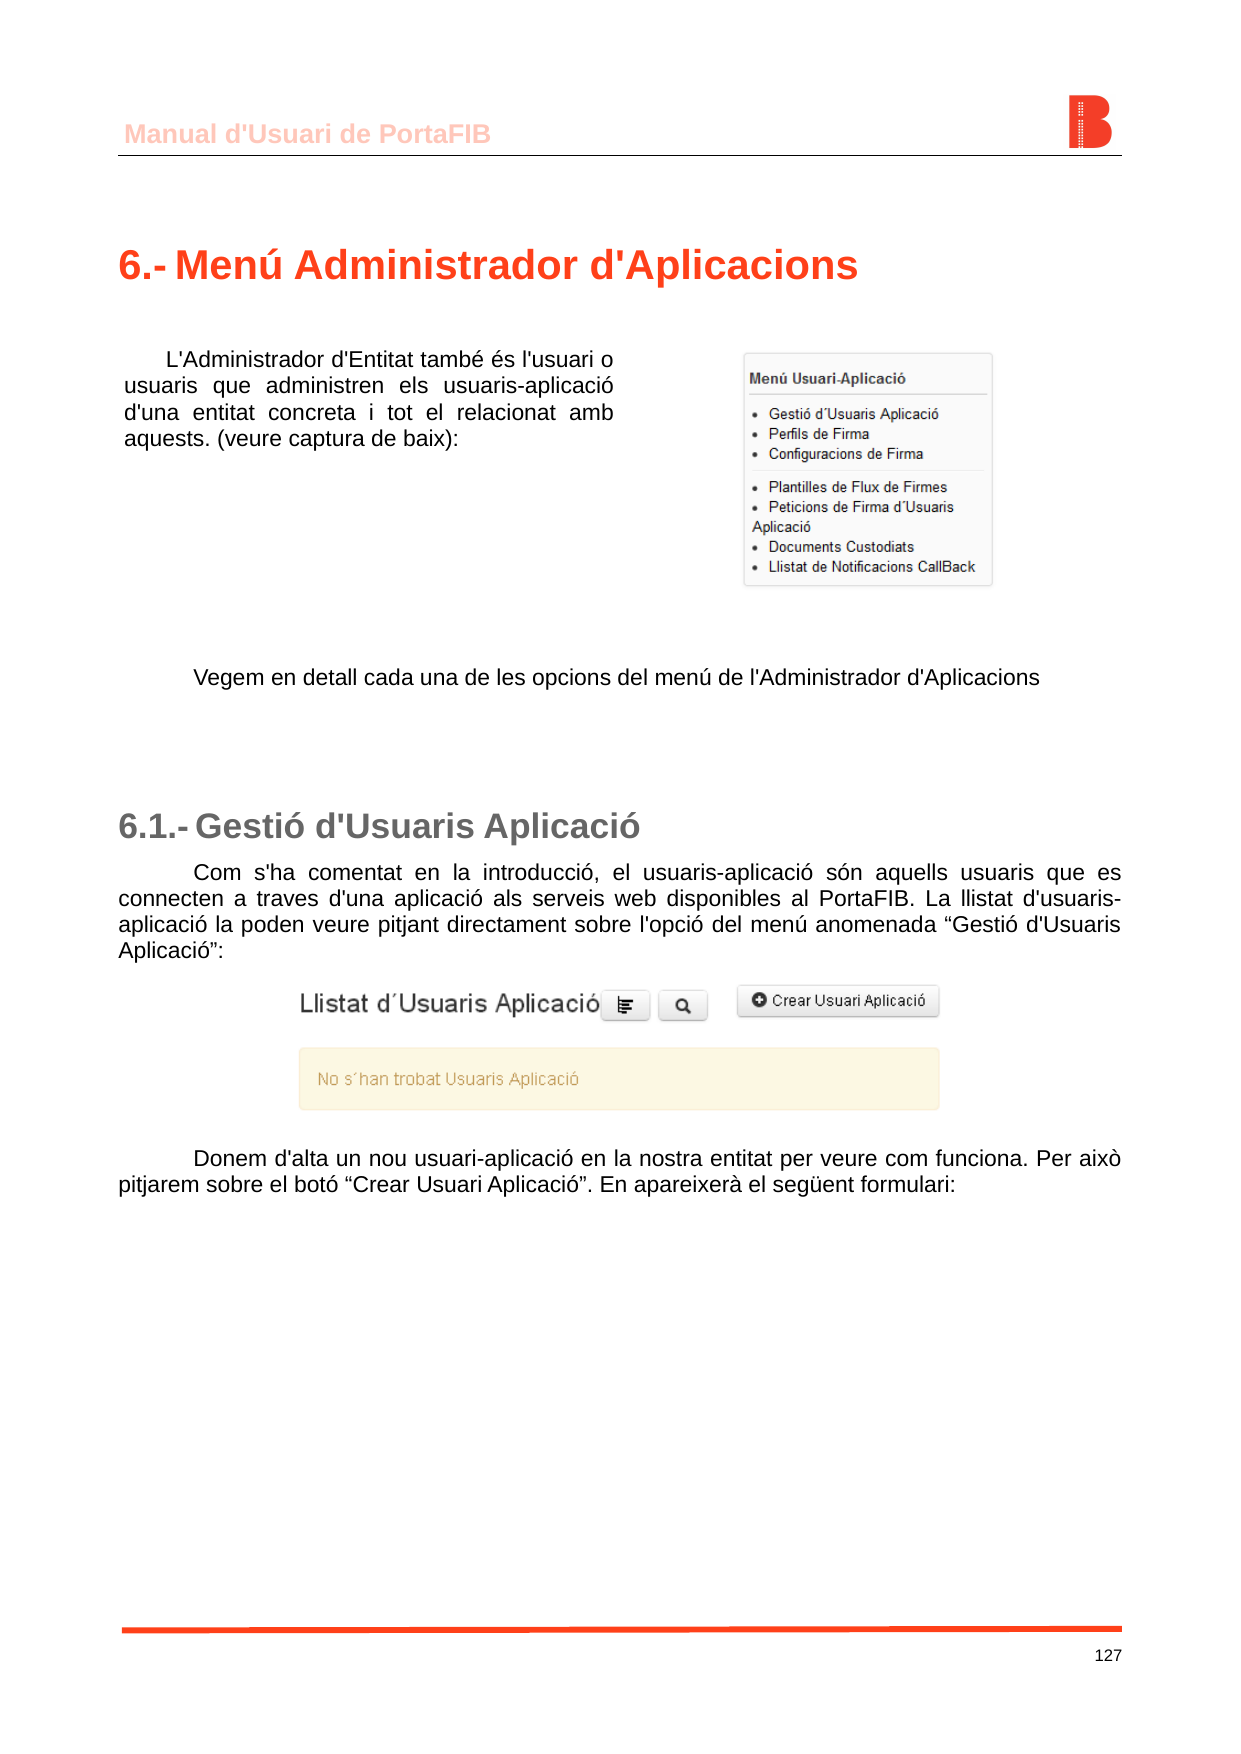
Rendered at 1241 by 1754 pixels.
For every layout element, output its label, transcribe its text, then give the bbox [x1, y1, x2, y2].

subtitle Gestió d'Usuaris Aplicació [118, 805, 1122, 846]
picture [1063, 94, 1117, 150]
picture [284, 976, 956, 1133]
text Donem d'alta un nou usuari-aplicació en la nostra entitat per veure com funciona. Per això pitjarem sobre el botó “Crear Usuari Aplicació”. En apareixerà el següent formulari: [118, 1145, 1122, 1198]
picture [737, 345, 1005, 594]
text Com s'ha comentat en la introducció, el usuaris-aplicació són aquells usuaris que es connecten a traves d'una aplicació als serveis web disponibles al PortaFIB. La llistat d'usuaris-aplicació la poden veure pitjant directament sobre l'opció del menú anomenada “Gestió d'Usuaris Aplicació”: [118, 858, 1122, 964]
text Vegem en detall cada una de les opcions del menú de l'Administrador d'Aplicacions [118, 664, 1122, 690]
table_header L'Administrador d'Entitat també és l'usuari o usuaris que administren els usuaris-aplicació d'una entitat concreta i tot el relacionat amb aquests. (veure captura de baix): [118, 340, 620, 625]
subtitle Menú Administrador d'Aplicacions [118, 241, 1122, 289]
table_header [620, 340, 1122, 625]
